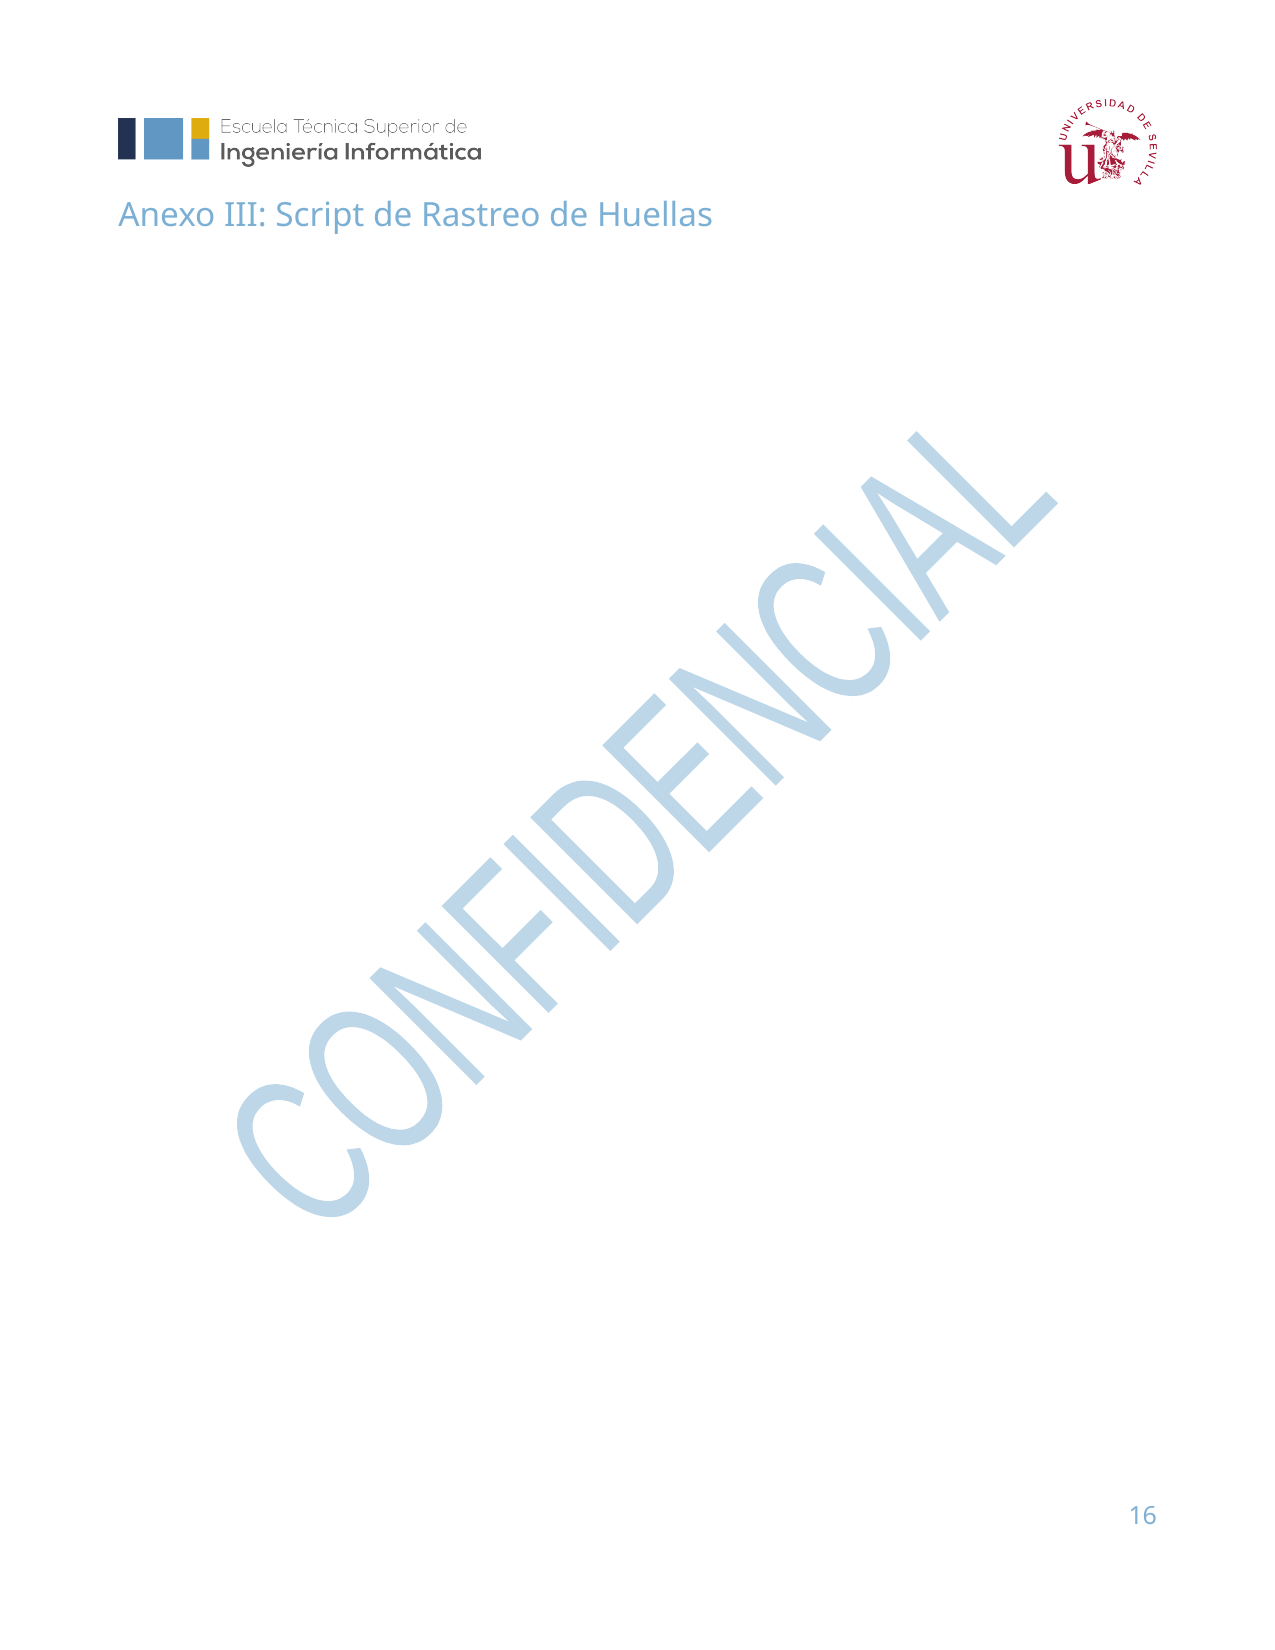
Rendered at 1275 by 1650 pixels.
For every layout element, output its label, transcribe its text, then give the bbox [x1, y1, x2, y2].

picture [1058, 99, 1157, 185]
subtitle Anexo III: Script de Rastreo de Huellas [118, 191, 1157, 237]
picture [118, 118, 481, 167]
